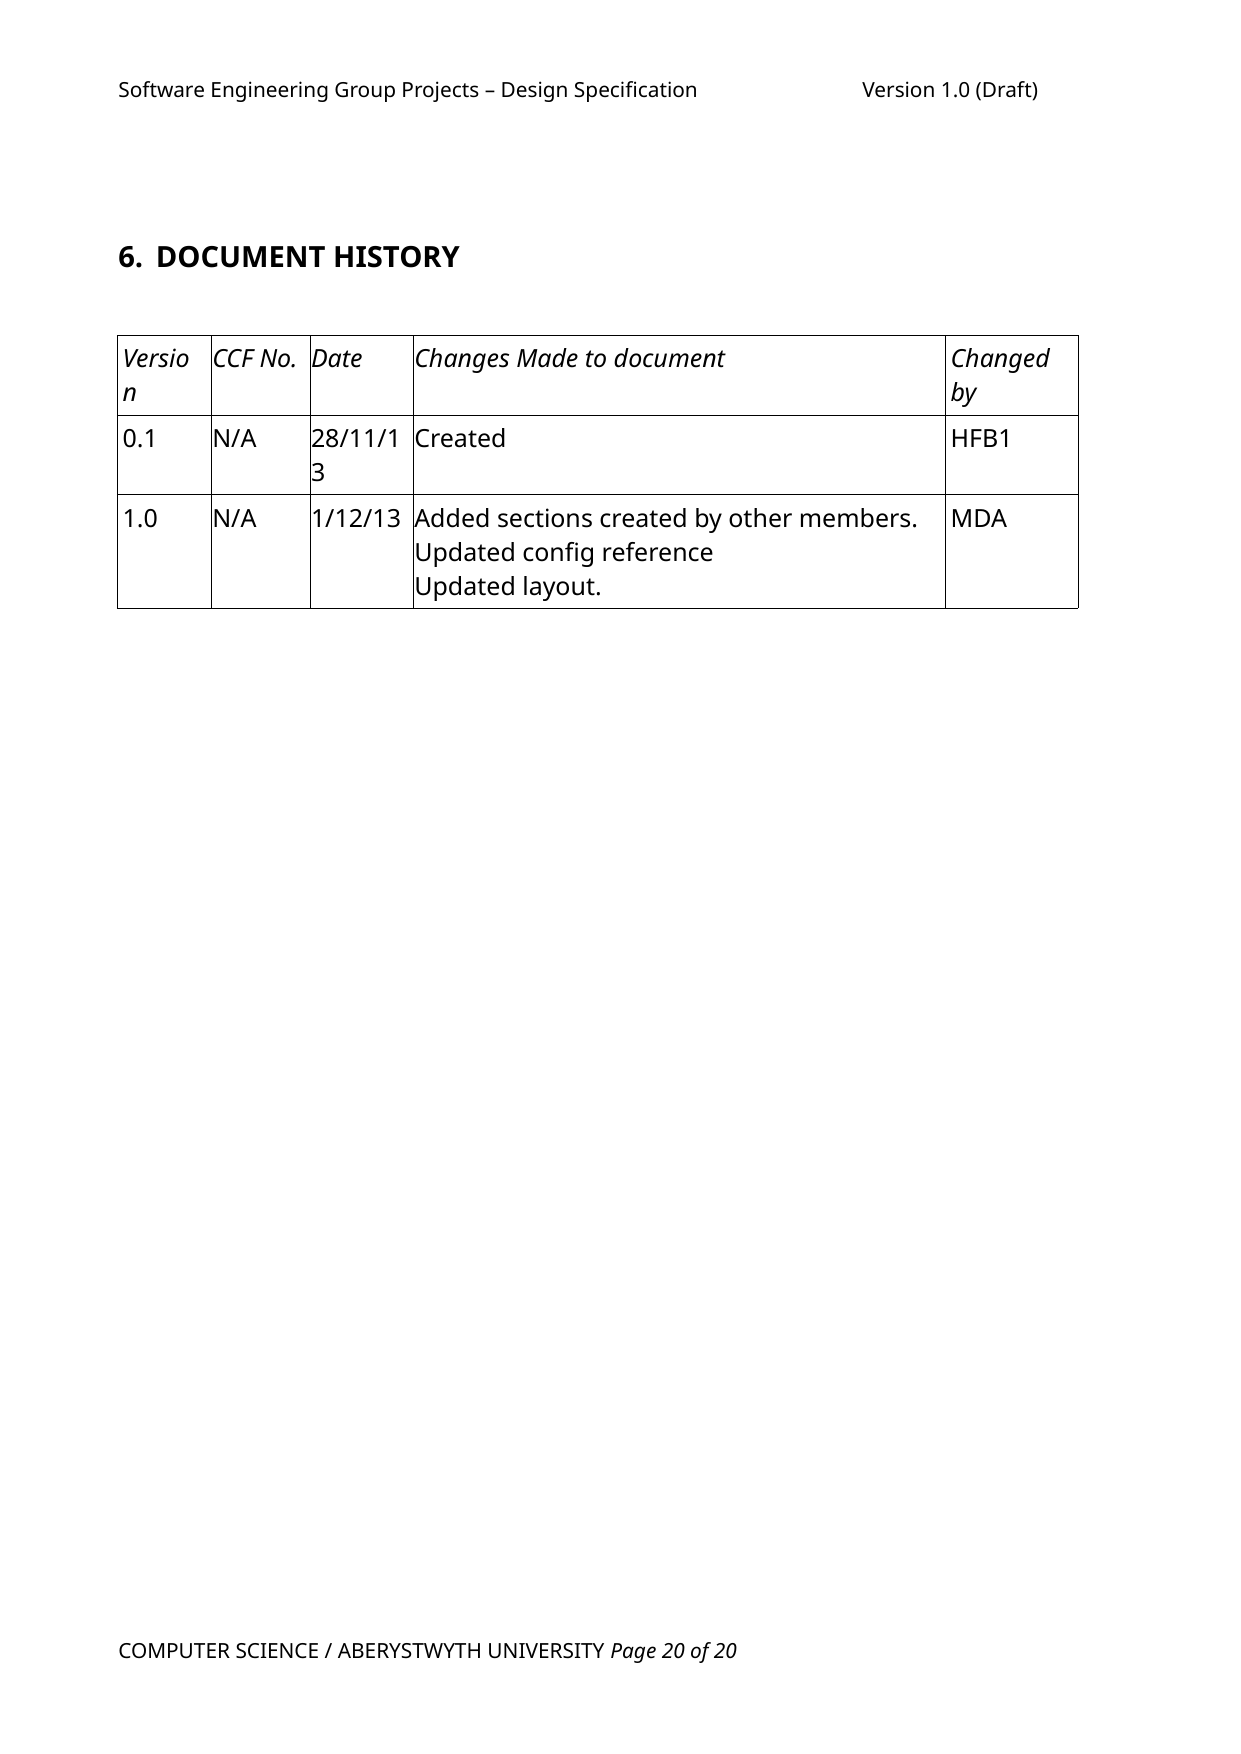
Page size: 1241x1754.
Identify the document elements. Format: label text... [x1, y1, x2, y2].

subtitle DOCUMENT HISTORY [118, 236, 1122, 276]
table_header Changes Made to document [414, 336, 945, 415]
table_header CCF No. [212, 336, 310, 415]
table_cell 1/12/13 [311, 495, 413, 608]
table_cell N/A [212, 495, 310, 608]
table_cell Created [414, 416, 945, 494]
table_header Changed by [946, 336, 1078, 415]
table_header Date [311, 336, 413, 415]
table_cell HFB1 [946, 416, 1078, 494]
table_cell 0.1 [118, 416, 211, 494]
table_cell 1.0 [118, 495, 211, 608]
table_cell MDA [946, 495, 1078, 608]
table_header Version [118, 336, 211, 415]
table_cell Added sections created by other members. Updated config reference Updated layout. [414, 495, 945, 608]
table_cell N/A [212, 416, 310, 494]
table_cell 28/11/13 [311, 416, 413, 494]
